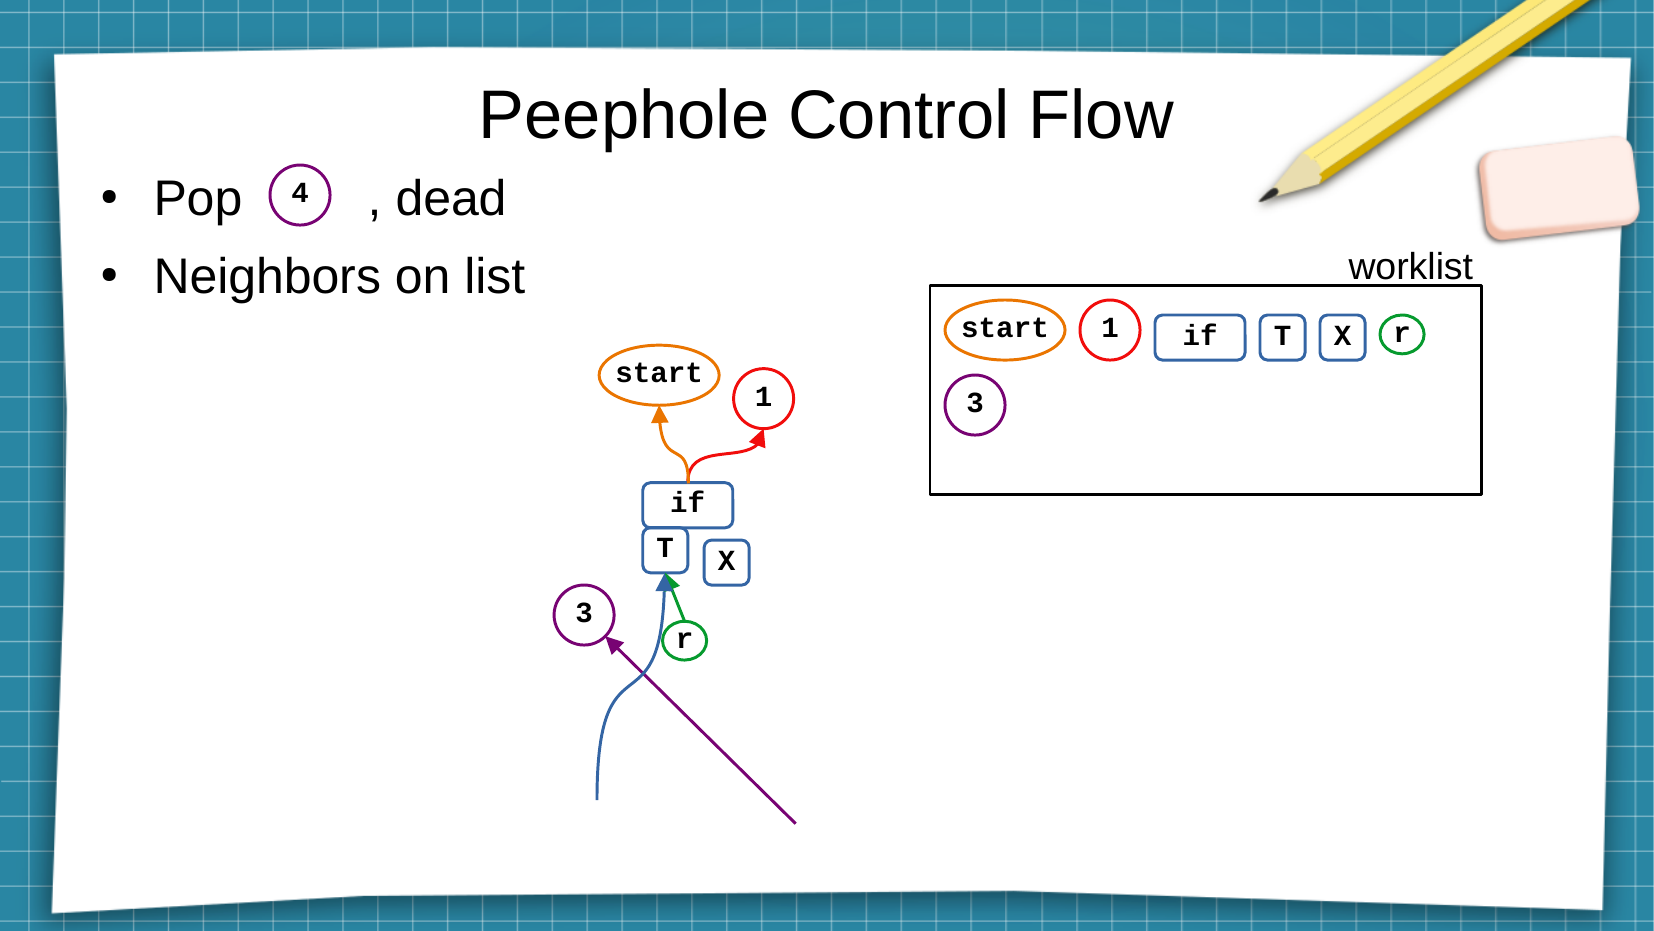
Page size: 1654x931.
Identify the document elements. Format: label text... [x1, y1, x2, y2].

text_box T [642, 527, 688, 573]
text_box r [662, 621, 707, 661]
text_box X [704, 540, 750, 586]
text_box if [642, 482, 733, 528]
text_box 1 [733, 368, 794, 429]
text_box if [1155, 315, 1246, 361]
text_box worklist [1333, 238, 1489, 295]
title Peephole Control Flow [82, 37, 1571, 193]
text_box start [599, 345, 720, 406]
text_box start [945, 300, 1066, 361]
text_box 4 [270, 165, 331, 226]
text_box T [1260, 315, 1306, 361]
picture [0, 0, 1654, 931]
text_box r [1380, 315, 1425, 354]
text_box 1 [1080, 300, 1141, 361]
list Pop , dead Neighbors on list [82, 170, 856, 841]
text_box X [1320, 315, 1366, 361]
text_box 3 [554, 585, 615, 646]
text_box 3 [945, 375, 1006, 436]
